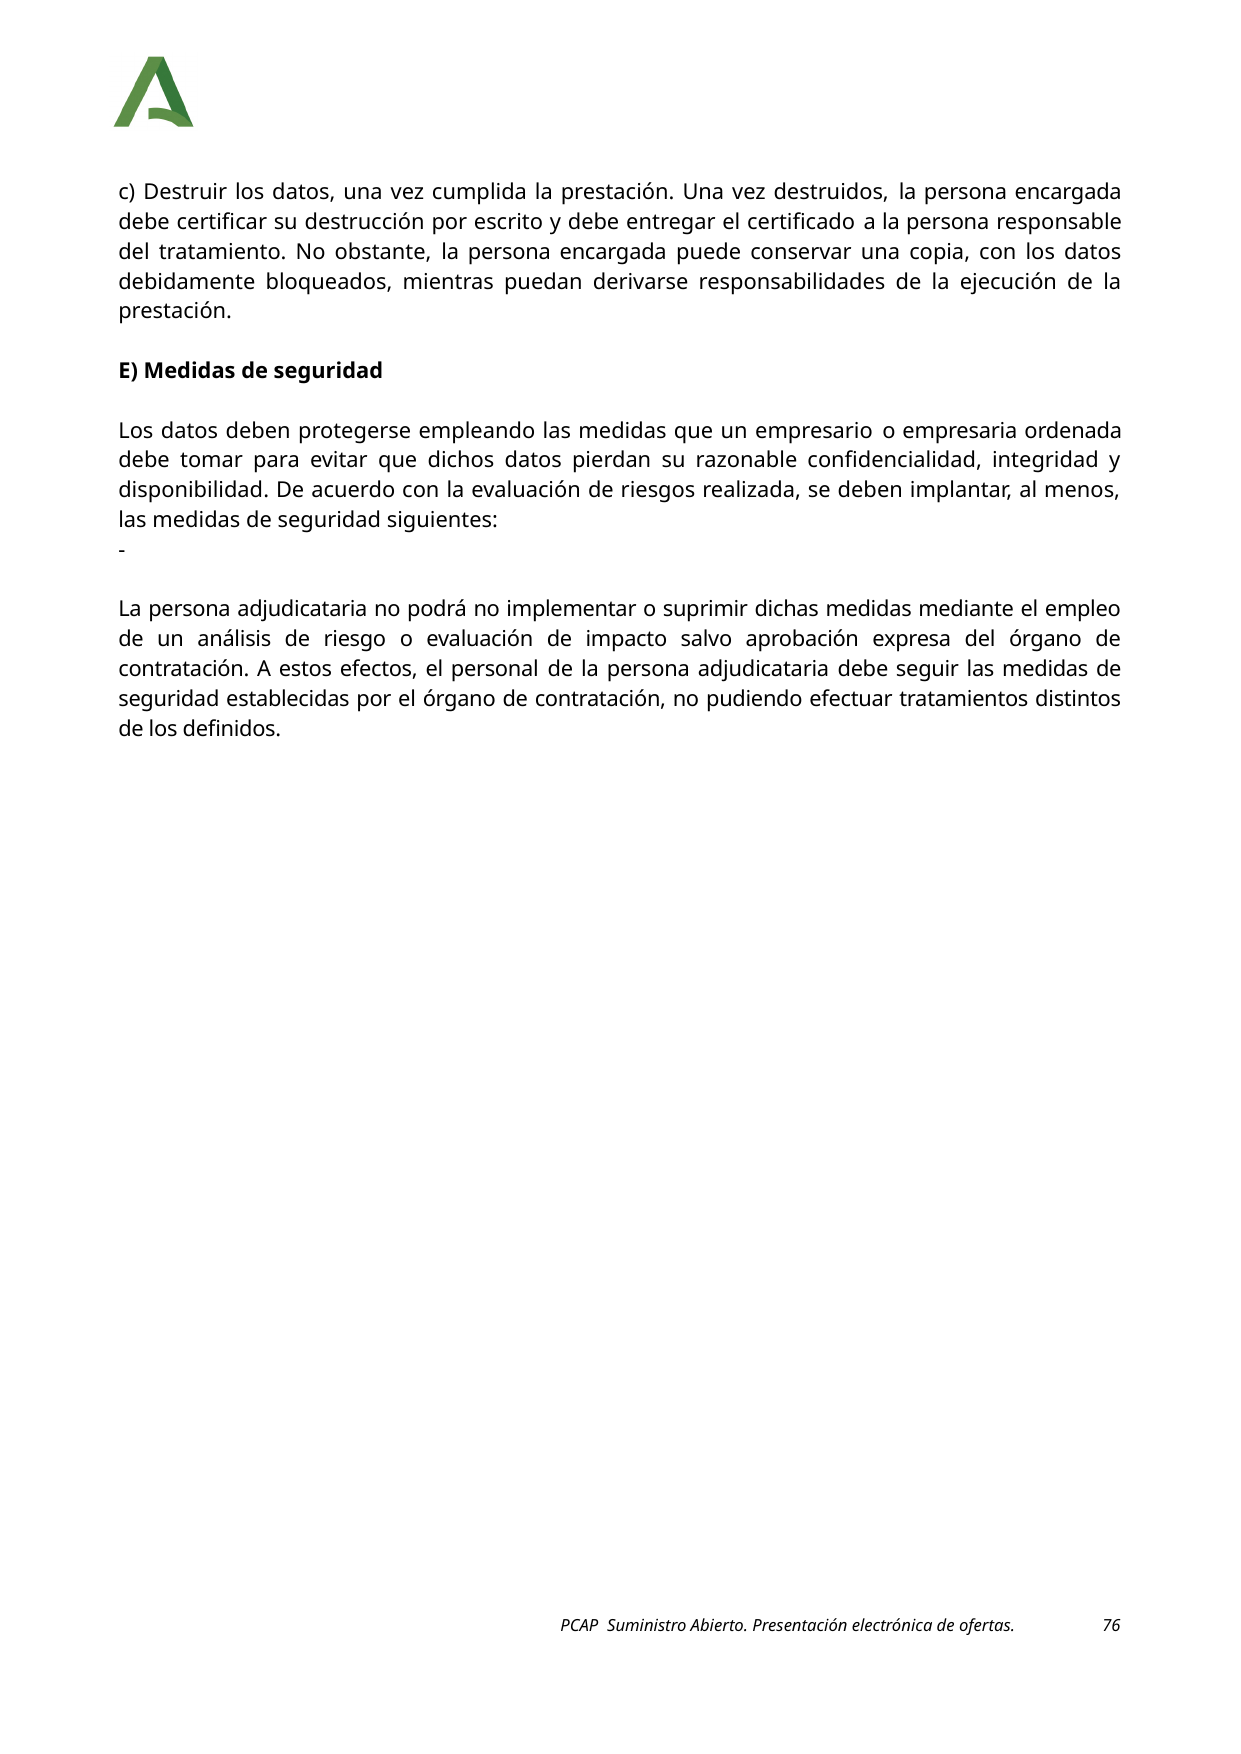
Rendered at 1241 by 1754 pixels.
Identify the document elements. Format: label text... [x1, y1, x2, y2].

picture [109, 52, 198, 131]
text La persona adjudicataria no podrá no implementar o suprimir dichas medidas mediante el empleo de un análisis de riesgo o evaluación de impacto salvo aprobación expresa del órgano de contratación. A estos efectos, el personal de la persona adjudicataria debe seguir las medidas de seguridad establecidas por el órgano de contratación, no pudiendo efectuar tratamientos distintos de los definidos. [118, 593, 1122, 742]
text Los datos deben protegerse empleando las medidas que un empresario o empresaria ordenada debe tomar para evitar que dichos datos pierdan su razonable confidencialidad, integridad y disponibilidad. De acuerdo con la evaluación de riesgos realizada, se deben implantar, al menos, las medidas de seguridad siguientes: [118, 415, 1122, 534]
text E) Medidas de seguridad [118, 355, 1122, 385]
text c) Destruir los datos, una vez cumplida la prestación. Una vez destruidos, la persona encargada debe certificar su destrucción por escrito y debe entregar el certificado a la persona responsable del tratamiento. No obstante, la persona encargada puede conservar una copia, con los datos debidamente bloqueados, mientras puedan derivarse responsabilidades de la ejecución de la prestación. [118, 176, 1122, 325]
text - [118, 534, 1122, 564]
